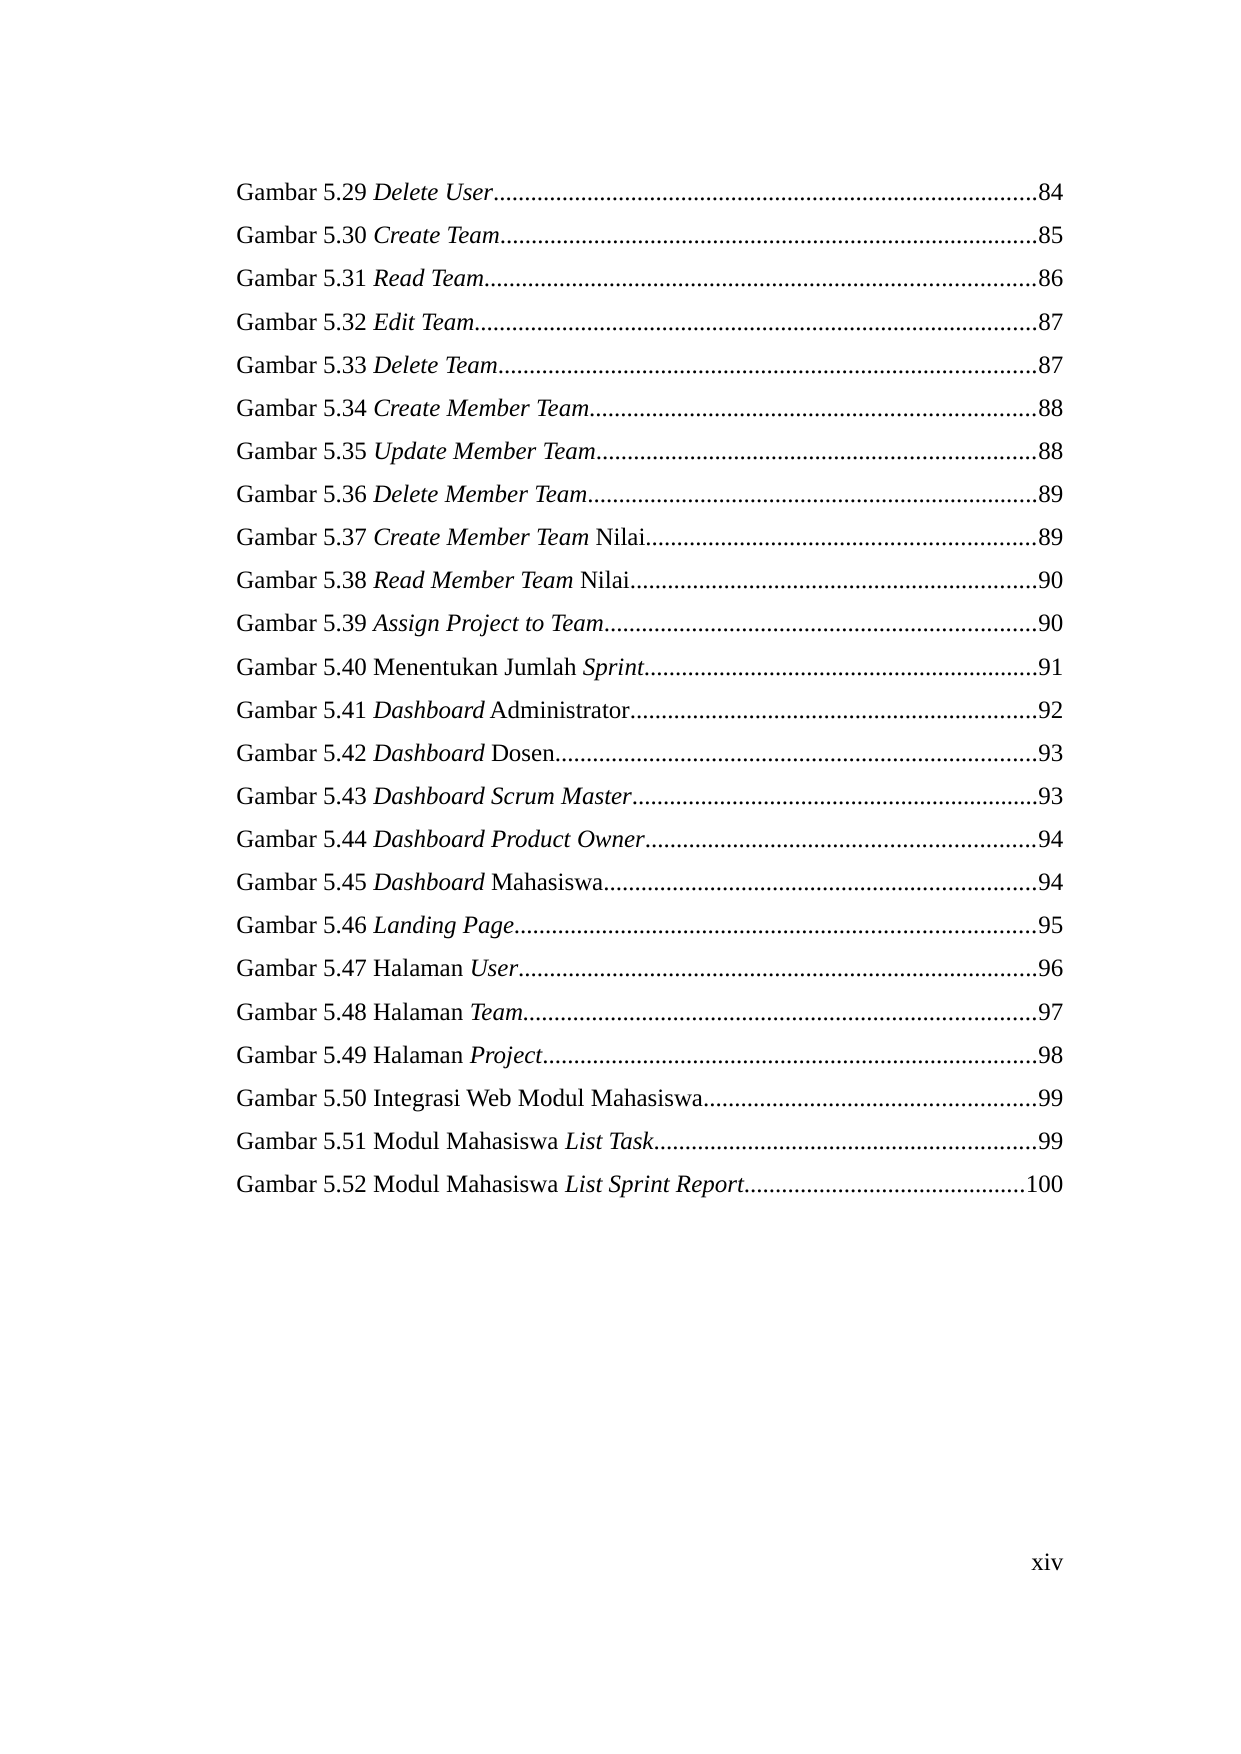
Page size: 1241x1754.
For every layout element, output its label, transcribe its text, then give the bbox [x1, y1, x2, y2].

text Gambar 5.42 Dashboard Dosen 93 [236, 738, 1063, 767]
text Gambar 5.43 Dashboard Scrum Master 93 [236, 781, 1063, 810]
text Gambar 5.31 Read Team 86 [236, 263, 1063, 292]
text Gambar 5.47 Halaman User 96 [236, 953, 1063, 982]
text Gambar 5.49 Halaman Project 98 [236, 1040, 1063, 1068]
text Gambar 5.40 Menentukan Jumlah Sprint 91 [236, 652, 1063, 680]
text Gambar 5.45 Dashboard Mahasiswa 94 [236, 867, 1063, 896]
text Gambar 5.35 Update Member Team 88 [236, 436, 1063, 465]
text Gambar 5.51 Modul Mahasiswa List Task 99 [236, 1126, 1063, 1155]
text Gambar 5.38 Read Member Team Nilai 90 [236, 565, 1063, 594]
text Gambar 5.34 Create Member Team 88 [236, 393, 1063, 422]
text Gambar 5.44 Dashboard Product Owner 94 [236, 824, 1063, 853]
text Gambar 5.48 Halaman Team 97 [236, 997, 1063, 1025]
text Gambar 5.36 Delete Member Team 89 [236, 479, 1063, 508]
text Gambar 5.39 Assign Project to Team 90 [236, 608, 1063, 637]
text Gambar 5.52 Modul Mahasiswa List Sprint Report 100 [236, 1169, 1063, 1198]
text Gambar 5.30 Create Team 85 [236, 220, 1063, 249]
text Gambar 5.33 Delete Team 87 [236, 350, 1063, 378]
text Gambar 5.32 Edit Team 87 [236, 307, 1063, 335]
text Gambar 5.37 Create Member Team Nilai 89 [236, 522, 1063, 551]
text Gambar 5.46 Landing Page 95 [236, 910, 1063, 939]
text Gambar 5.29 Delete User 84 [236, 177, 1063, 206]
text Gambar 5.41 Dashboard Administrator 92 [236, 695, 1063, 723]
text Gambar 5.50 Integrasi Web Modul Mahasiswa 99 [236, 1083, 1063, 1112]
